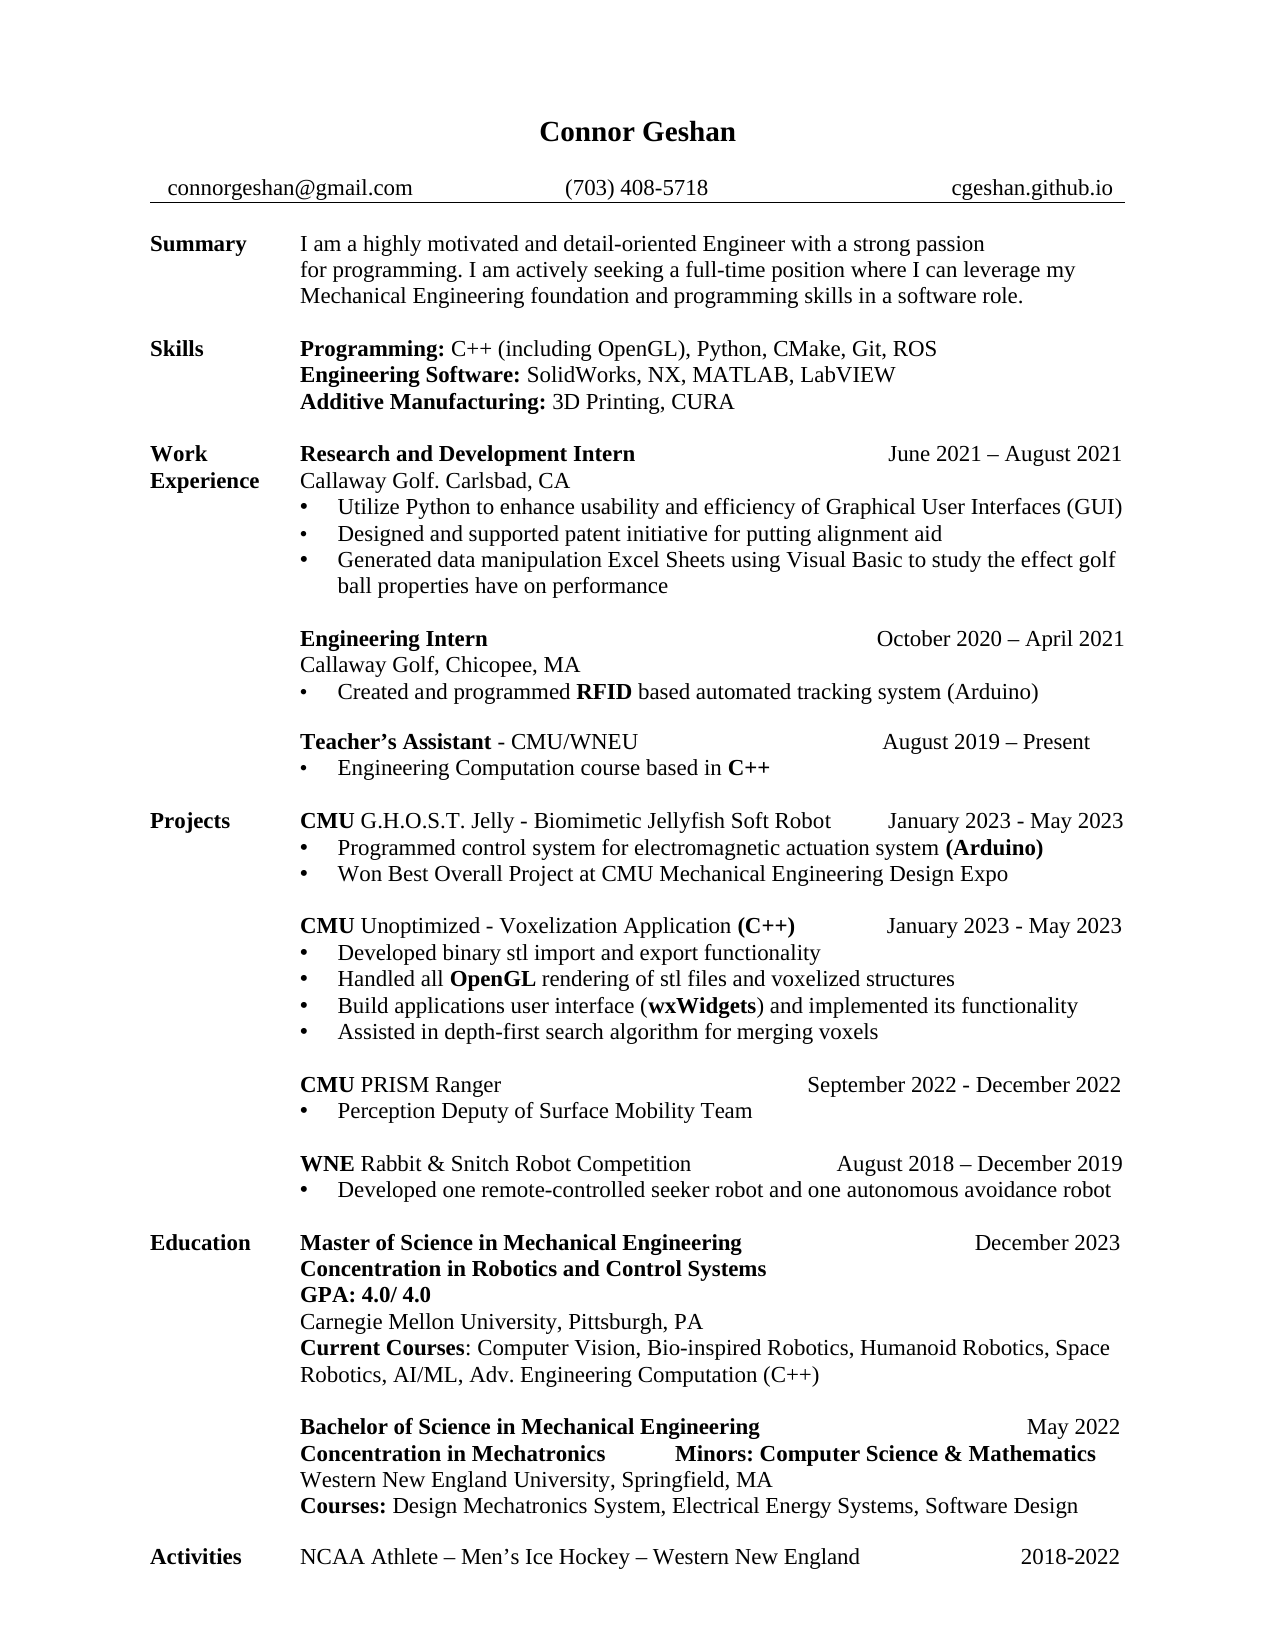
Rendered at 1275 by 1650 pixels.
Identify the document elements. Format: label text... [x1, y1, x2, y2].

list Programmed control system for electromagnetic actuation system (Arduino) [300, 833, 1125, 860]
text for programming. I am actively seeking a full-time position where I can leverage my Mechanical Engineering foundation and programming skills in a software role. [300, 256, 1125, 309]
text Callaway Golf, Chicopee, MA [150, 651, 1125, 678]
list Perception Deputy of Surface Mobility Team [300, 1097, 1125, 1150]
text GPA: 4.0/ 4.0 [150, 1282, 1125, 1308]
text connorgeshan@gmail.com (703) 408-5718 cgeshan.github.io [150, 174, 1125, 202]
text Work Research and Development Intern June 2021 – August 2021 [150, 441, 1125, 467]
text Summary I am a highly motivated and detail-oriented Engineer with a strong passion [150, 230, 1125, 256]
text Connor Geshan [150, 114, 1125, 147]
text Additive Manufacturing: 3D Printing, CURA [300, 388, 1125, 414]
list Assisted in depth-first search algorithm for merging voxels [300, 1018, 1125, 1044]
text Education Master of Science in Mechanical Engineering December 2023 [150, 1229, 1125, 1255]
list Designed and supported patent initiative for putting alignment aid [300, 519, 1125, 546]
list Build applications user interface (wxWidgets) and implemented its functionality [300, 992, 1125, 1018]
text Carnegie Mellon University, Pittsburgh, PA [150, 1308, 1125, 1334]
text Current Courses: Computer Vision, Bio-inspired Robotics, Humanoid Robotics, Space Robotics, AI/ML, Adv. Engineering Computation (C++) [300, 1334, 1125, 1387]
list Engineering Computation course based in C++ [300, 754, 1125, 781]
list Handled all OpenGL rendering of stl files and voxelized structures [300, 965, 1125, 992]
text Teacher’s Assistant - CMU/WNEU August 2019 – Present [225, 728, 1125, 754]
text Activities NCAA Athlete – Men’s Ice Hockey – Western New England 2018-2022 [150, 1543, 1125, 1569]
text Skills Programming: C++ (including OpenGL), Python, CMake, Git, ROS [150, 335, 1125, 361]
text WNE Rabbit & Snitch Robot Competition August 2018 – December 2019 [225, 1150, 1125, 1176]
list Developed binary stl import and export functionality [300, 939, 1125, 965]
list Created and programmed RFID based automated tracking system (Arduino) [300, 678, 1125, 728]
text Western New England University, Springfield, MA [150, 1466, 1125, 1492]
list Won Best Overall Project at CMU Mechanical Engineering Design Expo [300, 860, 1125, 886]
text Concentration in Robotics and Control Systems [150, 1255, 1125, 1282]
text CMU PRISM Ranger September 2022 - December 2022 [225, 1071, 1125, 1097]
list Generated data manipulation Excel Sheets using Visual Basic to study the effect golf ball properties have on performance [300, 546, 1125, 625]
text Courses: Design Mechatronics System, Electrical Energy Systems, Software Design [150, 1492, 1125, 1519]
text Experience Callaway Golf. Carlsbad, CA [150, 467, 1125, 493]
text Engineering Software: SolidWorks, NX, MATLAB, LabVIEW [150, 361, 1125, 388]
list Developed one remote-controlled seeker robot and one autonomous avoidance robot [300, 1176, 1125, 1202]
text CMU Unoptimized - Voxelization Application (C++) January 2023 - May 2023 [225, 886, 1125, 939]
text Concentration in Mechatronics Minors: Computer Science & Mathematics [150, 1440, 1125, 1466]
text Bachelor of Science in Mechanical Engineering May 2022 [225, 1413, 1125, 1440]
list Utilize Python to enhance usability and efficiency of Graphical User Interfaces (GUI) [300, 493, 1172, 519]
text Projects CMU G.H.O.S.T. Jelly - Biomimetic Jellyfish Soft Robot January 2023 - May 2023 [150, 807, 1125, 833]
text Engineering Intern October 2020 – April 2021 [225, 625, 1125, 651]
